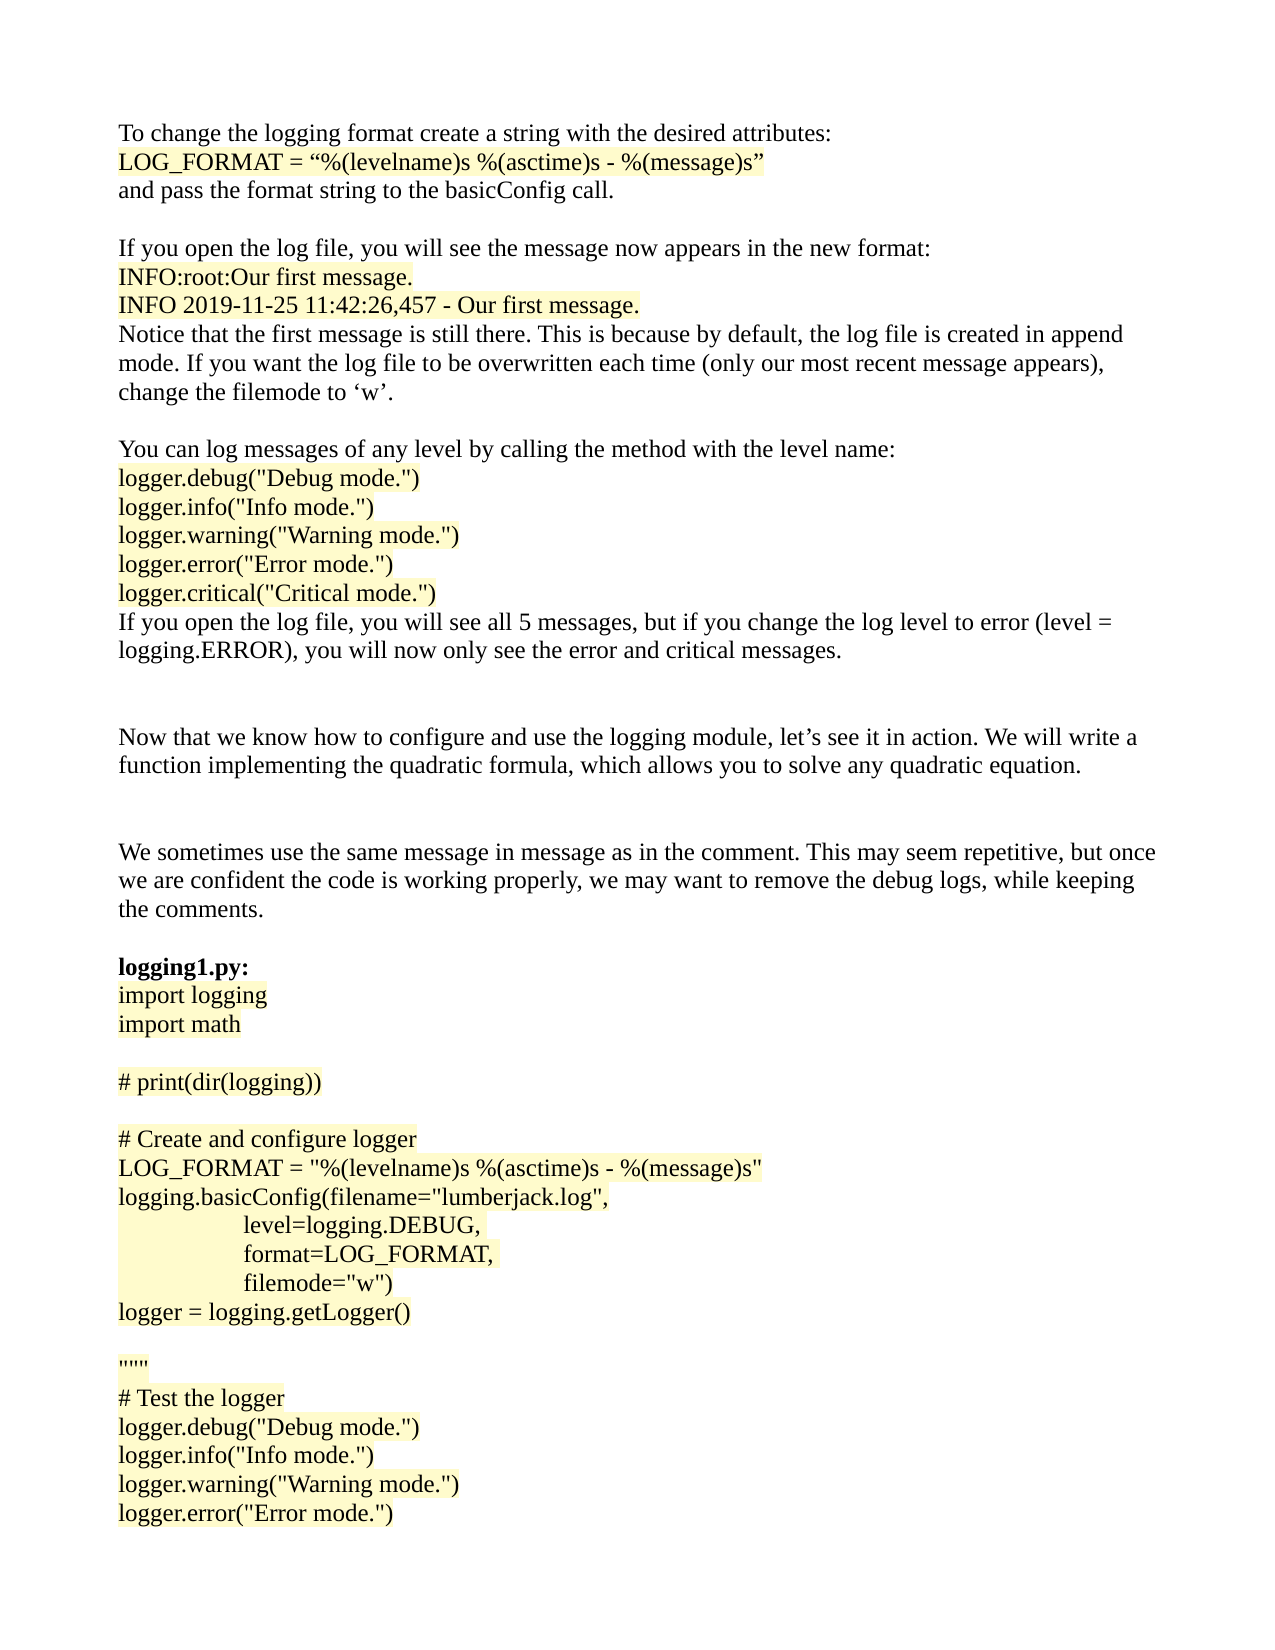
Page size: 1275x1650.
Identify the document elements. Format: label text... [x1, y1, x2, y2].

text Now that we know how to configure and use the logging module, let’s see it in action. We will write a function implementing the quadratic formula, which allows you to solve any quadratic equation. [118, 722, 1157, 779]
text If you open the log file, you will see the message now appears in the new format: [118, 233, 1157, 262]
text logger.debug("Debug mode.") [118, 463, 1157, 492]
text logger.warning("Warning mode.") [118, 1469, 1157, 1498]
text format=LOG_FORMAT, [118, 1239, 1157, 1268]
text # Test the logger [118, 1383, 1157, 1412]
text logger.error("Error mode.") [118, 1498, 1157, 1527]
text We sometimes use the same message in message as in the comment. This may seem repetitive, but once we are confident the code is working properly, we may want to remove the debug logs, while keeping the comments. [118, 837, 1157, 923]
text and pass the format string to the basicConfig call. [118, 176, 1157, 204]
text logger = logging.getLogger() [118, 1297, 1157, 1326]
text logging.basicConfig(filename="lumberjack.log", [118, 1182, 1157, 1211]
text LOG_FORMAT = “%(levelname)s %(asctime)s - %(message)s” [118, 147, 1157, 176]
text Notice that the first message is still there. This is because by default, the log file is created in append mode. If you want the log file to be overwritten each time (only our most recent message appears), change the filemode to ‘w’. [118, 319, 1157, 406]
text import logging [118, 981, 1157, 1009]
text filemode="w") [118, 1268, 1157, 1297]
text To change the logging format create a string with the desired attributes: [118, 118, 1157, 147]
text # Create and configure logger [118, 1124, 1157, 1153]
text logging1.py: [118, 952, 1157, 981]
text logger.info("Info mode.") [118, 492, 1157, 521]
text LOG_FORMAT = "%(levelname)s %(asctime)s - %(message)s" [118, 1153, 1157, 1182]
text You can log messages of any level by calling the method with the level name: [118, 434, 1157, 463]
text If you open the log file, you will see all 5 messages, but if you change the log level to error (level = logging.ERROR), you will now only see the error and critical messages. [118, 607, 1157, 664]
text """ [118, 1354, 1157, 1383]
text logger.info("Info mode.") [118, 1441, 1157, 1469]
text INFO:root:Our first message. [118, 262, 1157, 291]
text logger.debug("Debug mode.") [118, 1412, 1157, 1441]
text logger.error("Error mode.") [118, 549, 1157, 578]
text level=logging.DEBUG, [118, 1211, 1157, 1239]
text logger.critical("Critical mode.") [118, 578, 1157, 607]
text # print(dir(logging)) [118, 1067, 1157, 1096]
text INFO 2019-11-25 11:42:26,457 - Our first message. [118, 291, 1157, 319]
text import math [118, 1009, 1157, 1038]
text logger.warning("Warning mode.") [118, 521, 1157, 549]
